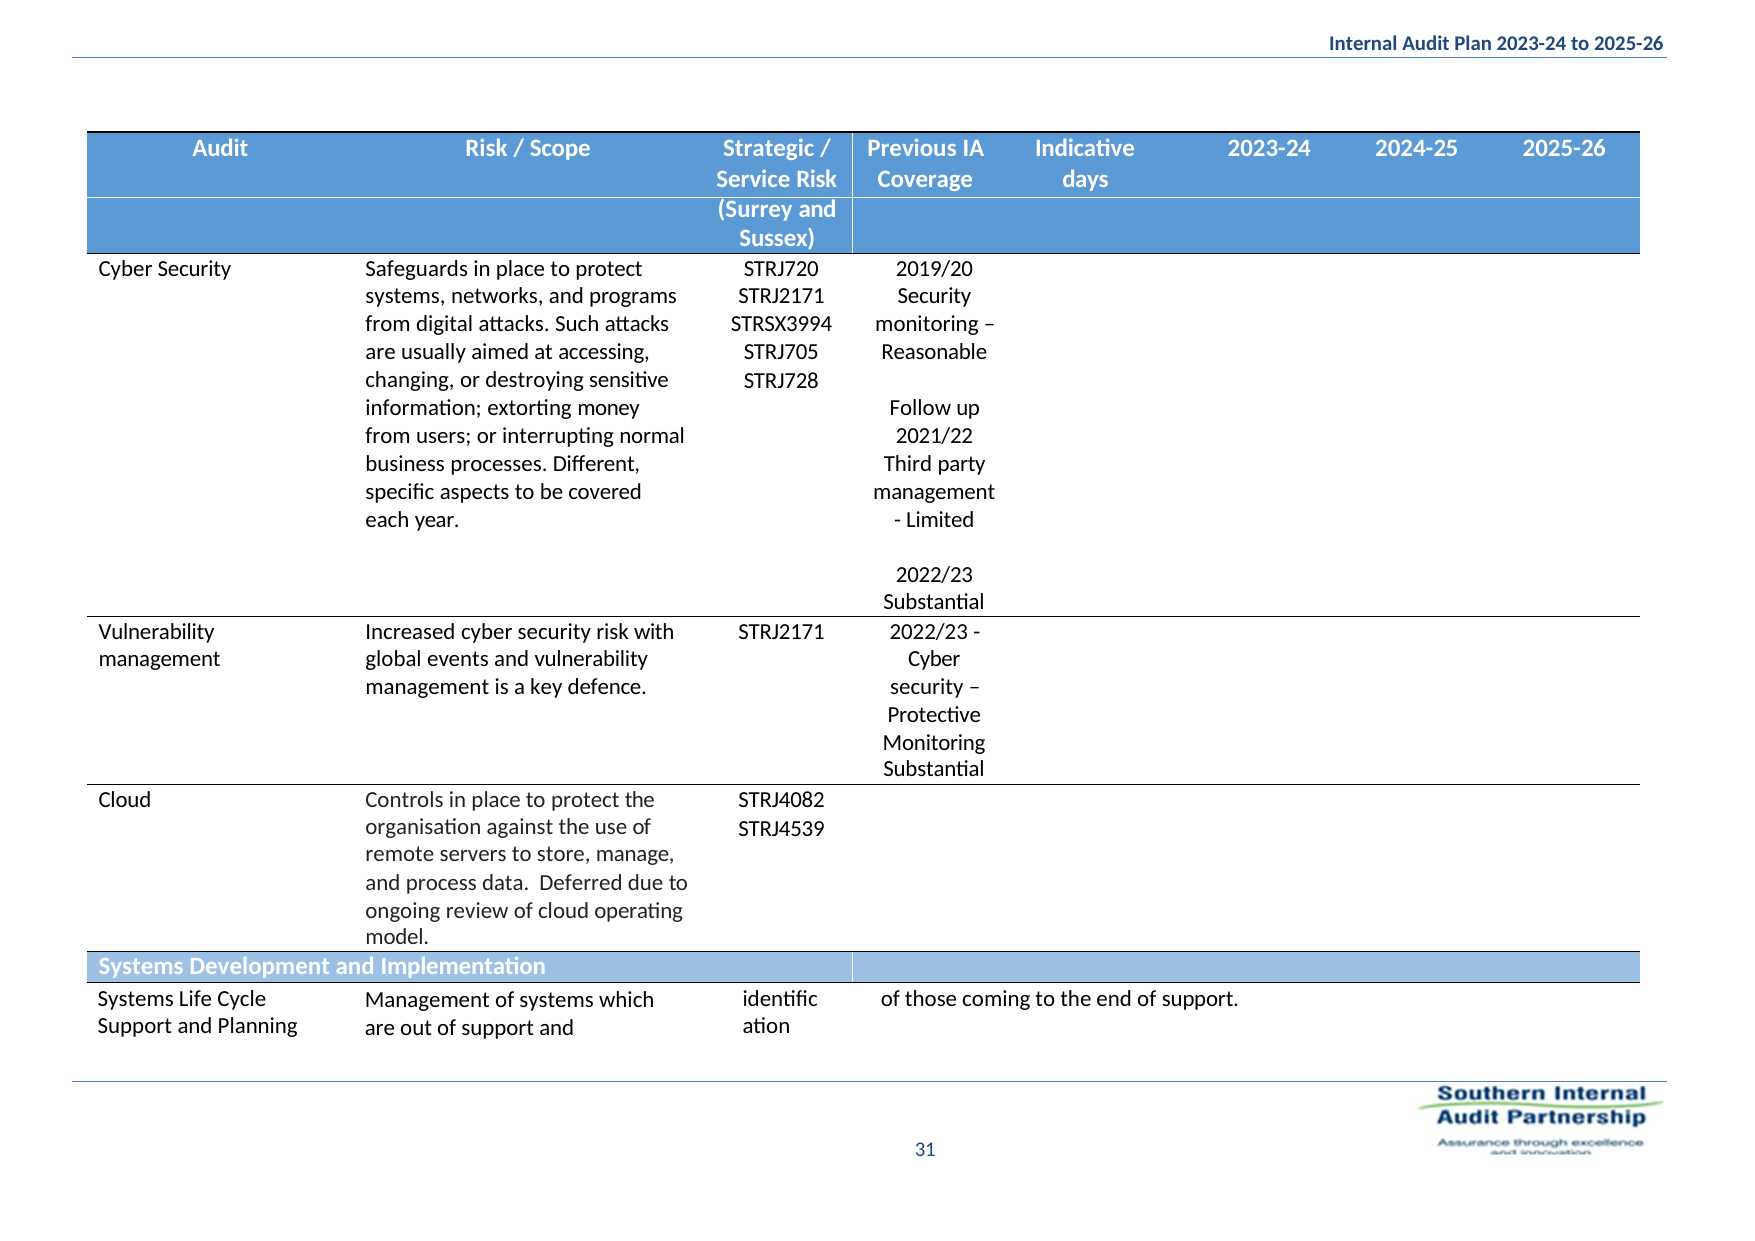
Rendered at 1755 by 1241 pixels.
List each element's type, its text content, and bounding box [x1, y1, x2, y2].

table_cell systems, networks, and programs [299, 283, 702, 311]
table_cell [853, 198, 1640, 225]
table_cell (Surrey and [702, 198, 852, 225]
table_cell Security [853, 283, 1640, 311]
table_cell [87, 225, 299, 253]
table_cell STRJ2171 [702, 283, 852, 311]
table_header Audit Risk / Scope [87, 133, 702, 197]
table_cell information; extorting money [299, 396, 702, 423]
table_cell [299, 548, 702, 590]
table_cell Vulnerability [87, 617, 299, 646]
table_cell [702, 646, 852, 674]
table_cell [702, 451, 852, 478]
table_cell Reasonable [853, 339, 1640, 367]
table_cell Cloud [87, 785, 299, 814]
table_cell [702, 952, 852, 982]
text Systems Life Cycle Support and Planning [97, 984, 302, 1040]
table_cell [702, 506, 852, 548]
table_header 2025-26 [1490, 133, 1640, 197]
table_header Previous IA Coverage [853, 133, 1009, 197]
table_cell Substantial [853, 758, 1640, 784]
table_cell Increased cyber security risk with [299, 617, 702, 646]
text identification [742, 984, 818, 1040]
table_cell [853, 367, 1640, 396]
table_cell ongoing review of cloud operating [299, 897, 702, 925]
table_cell [702, 674, 852, 702]
table_cell and process data. Deferred due to [299, 869, 702, 897]
table_cell Safeguards in place to protect [299, 254, 702, 283]
table_cell [702, 869, 852, 897]
table_cell [702, 479, 852, 506]
table_cell [853, 869, 1640, 897]
table_cell [87, 283, 299, 311]
table_cell [702, 702, 852, 730]
table_cell [87, 814, 299, 869]
table_cell STRSX3994 [702, 311, 852, 339]
table_cell 2021/22 [853, 423, 1640, 451]
table_cell [87, 396, 299, 423]
table_cell [702, 590, 852, 616]
table_cell specific aspects to be covered [299, 479, 702, 506]
table_cell [299, 225, 702, 253]
table_cell Controls in place to protect the [299, 785, 702, 814]
table_cell business processes. Different, [299, 451, 702, 478]
table_cell STRJ4082 [702, 785, 852, 814]
table_cell model. [299, 925, 702, 951]
table_cell management [853, 479, 1640, 506]
table_cell - Limited [853, 506, 1640, 548]
table_cell [702, 396, 852, 423]
table_cell changing, or destroying sensitive [299, 367, 702, 396]
table_cell [702, 925, 852, 951]
table_cell Systems Development and Implementation [87, 952, 702, 982]
table_cell [702, 758, 852, 784]
table_cell 2022/23 [853, 548, 1640, 590]
table_cell [87, 730, 299, 758]
table_cell [299, 198, 702, 225]
table_cell [87, 367, 299, 396]
table_cell monitoring – [853, 311, 1640, 339]
table_cell [87, 479, 299, 506]
table_cell [853, 814, 1640, 869]
table_cell [853, 225, 1640, 253]
table_cell [299, 758, 702, 784]
table_cell each year. [299, 506, 702, 548]
table_cell [299, 730, 702, 758]
table_cell Monitoring [853, 730, 1640, 758]
table_cell [853, 785, 1640, 814]
table_cell [702, 548, 852, 590]
table_cell global events and vulnerability [299, 646, 702, 674]
table_cell [87, 548, 299, 590]
table_cell [853, 925, 1640, 951]
table_cell Third party [853, 451, 1640, 478]
table_cell Protective [853, 702, 1640, 730]
table_cell Follow up [853, 396, 1640, 423]
table_cell [853, 897, 1640, 925]
table_cell STRJ4539 [702, 814, 852, 869]
table_cell from users; or interrupting normal [299, 423, 702, 451]
table_cell [702, 423, 852, 451]
table_header 2024-25 [1343, 133, 1490, 197]
table_cell management [87, 646, 299, 674]
table_cell security – [853, 674, 1640, 702]
table_cell from digital attacks. Such attacks [299, 311, 702, 339]
text of those coming to the end of support. [881, 984, 1732, 1012]
table_cell 2019/20 [853, 254, 1640, 283]
table_cell [87, 869, 299, 897]
table_cell [87, 897, 299, 925]
table_cell [87, 925, 299, 951]
table_cell organisation against the use of remote servers to store, manage, [299, 814, 702, 869]
table_cell [87, 674, 299, 702]
text Management of systems which are out of support and [364, 985, 689, 1041]
table_cell [299, 702, 702, 730]
table_cell Sussex) [702, 225, 852, 253]
table_header Indicative days [1009, 133, 1182, 197]
table_cell [702, 730, 852, 758]
table_cell STRJ728 [702, 367, 852, 396]
table_cell Substantial [853, 590, 1640, 616]
table_cell [87, 198, 299, 225]
table_cell [87, 758, 299, 784]
table_cell [87, 702, 299, 730]
table_cell [702, 897, 852, 925]
table_cell STRJ2171 [702, 617, 852, 646]
table_cell STRJ720 [702, 254, 852, 283]
table_cell [853, 952, 1640, 982]
table_cell [87, 451, 299, 478]
table_cell [87, 311, 299, 339]
table_cell [87, 506, 299, 548]
table_cell 2022/23 - [853, 617, 1640, 646]
table_cell Cyber [853, 646, 1640, 674]
table_cell are usually aimed at accessing, [299, 339, 702, 367]
table_cell STRJ705 [702, 339, 852, 367]
table_header Strategic / Service Risk [702, 133, 852, 197]
table_cell Cyber Security [87, 254, 299, 283]
table_cell [87, 339, 299, 367]
table_cell [87, 423, 299, 451]
table_cell management is a key defence. [299, 674, 702, 702]
table_cell [87, 590, 299, 616]
table_header 2023-24 [1182, 133, 1343, 197]
table_cell [299, 590, 702, 616]
